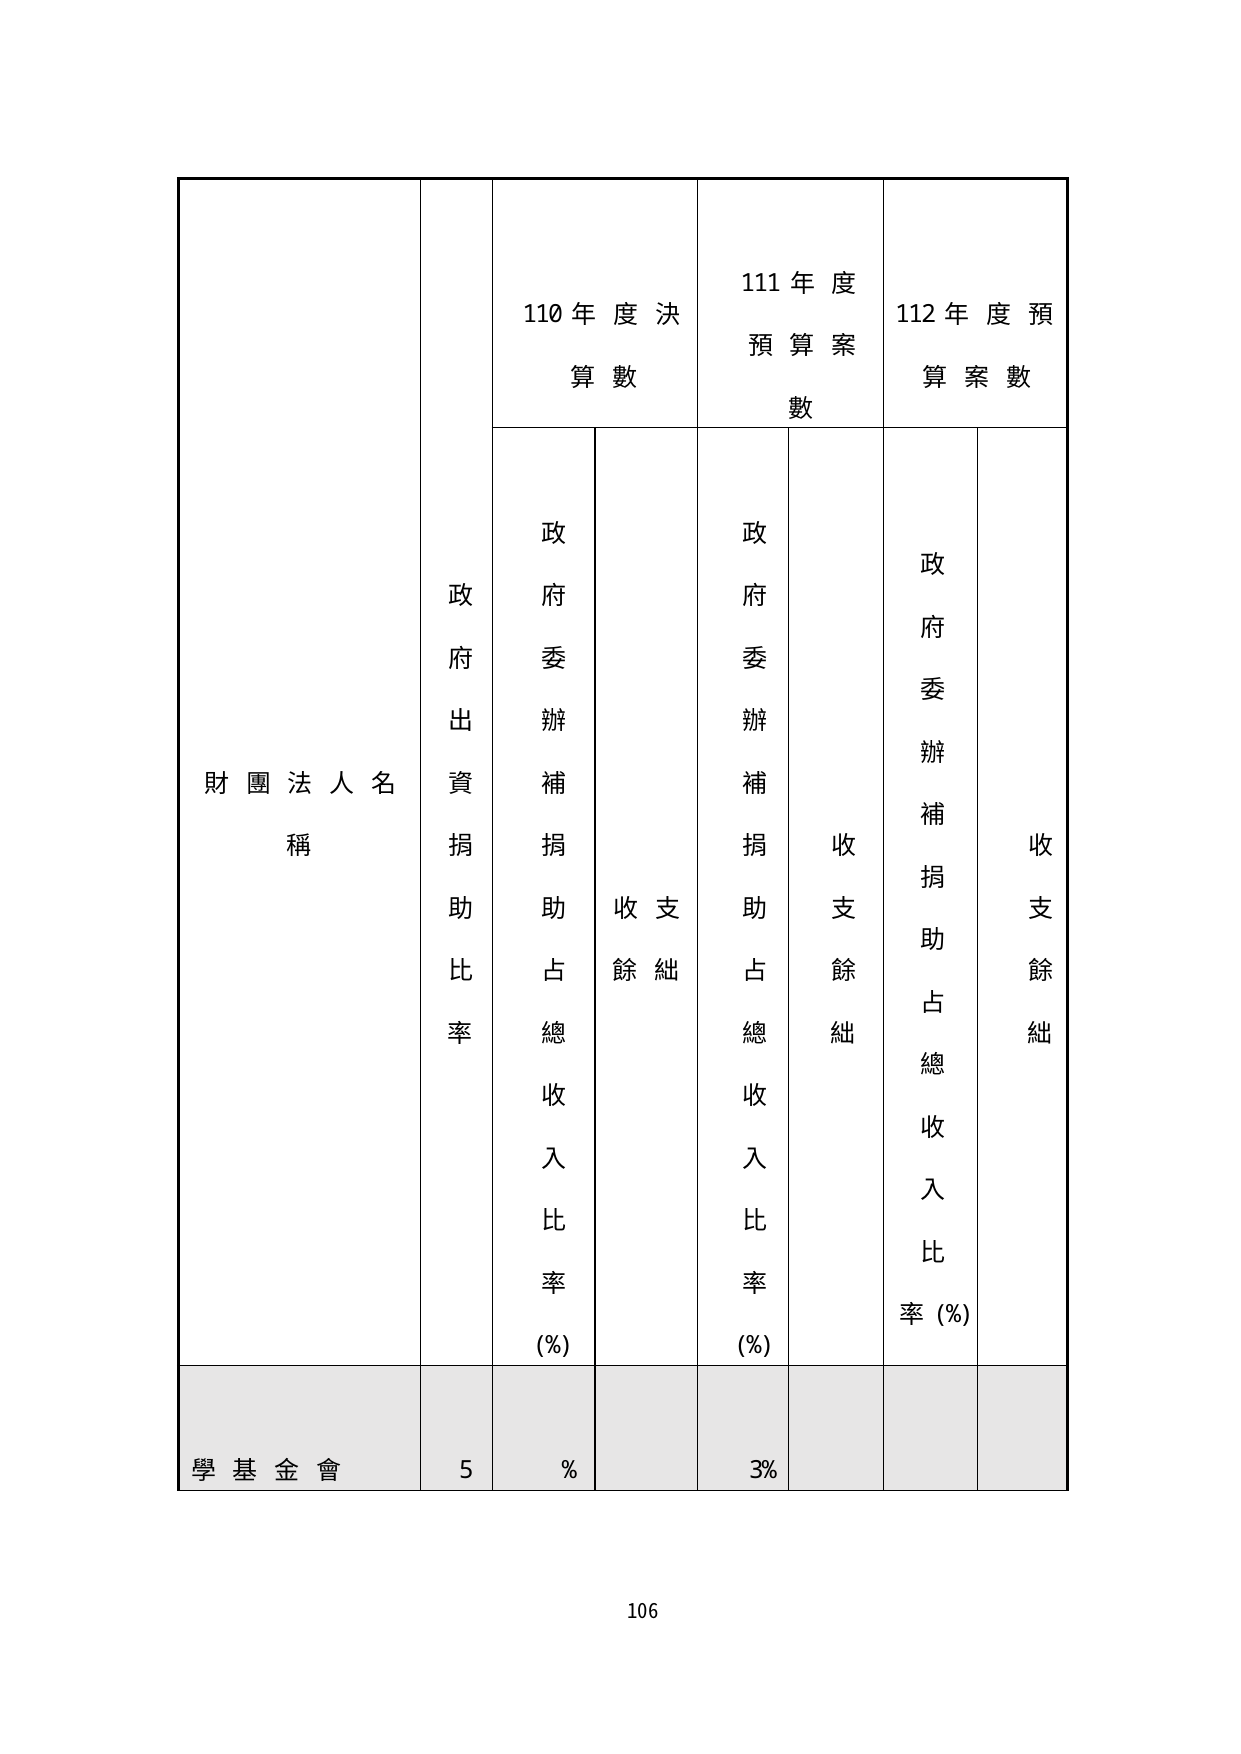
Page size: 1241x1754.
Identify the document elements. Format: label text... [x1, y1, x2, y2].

table_cell % [493, 1366, 594, 1490]
table_header 110年度決算數 [493, 180, 697, 427]
table_header 政府出資捐助比率 [421, 180, 492, 1365]
table_cell 政府委辦補捐助占總收入比率(%) [698, 428, 788, 1365]
table_cell [789, 1366, 883, 1490]
table_cell [978, 1366, 1066, 1490]
table_cell 收支餘絀 [596, 428, 697, 1365]
table_cell 政府委辦補捐助占總收入比率(%) [884, 428, 977, 1365]
table_cell 5 [421, 1366, 492, 1490]
table_header 財團法人名稱 [180, 180, 420, 1365]
table_cell 收支餘絀 [789, 428, 883, 1365]
table_header 111年度預算案數 [698, 180, 883, 427]
table_header 112年度預算案數 [884, 180, 1066, 427]
table_cell 政府委辦補捐助占總收入比率(%) [493, 428, 594, 1365]
table_cell [596, 1366, 697, 1490]
table_cell 3% [698, 1366, 788, 1490]
table_cell 學基金會 [180, 1366, 420, 1490]
table_cell 收支餘絀 [978, 428, 1066, 1365]
table_cell [884, 1366, 977, 1490]
